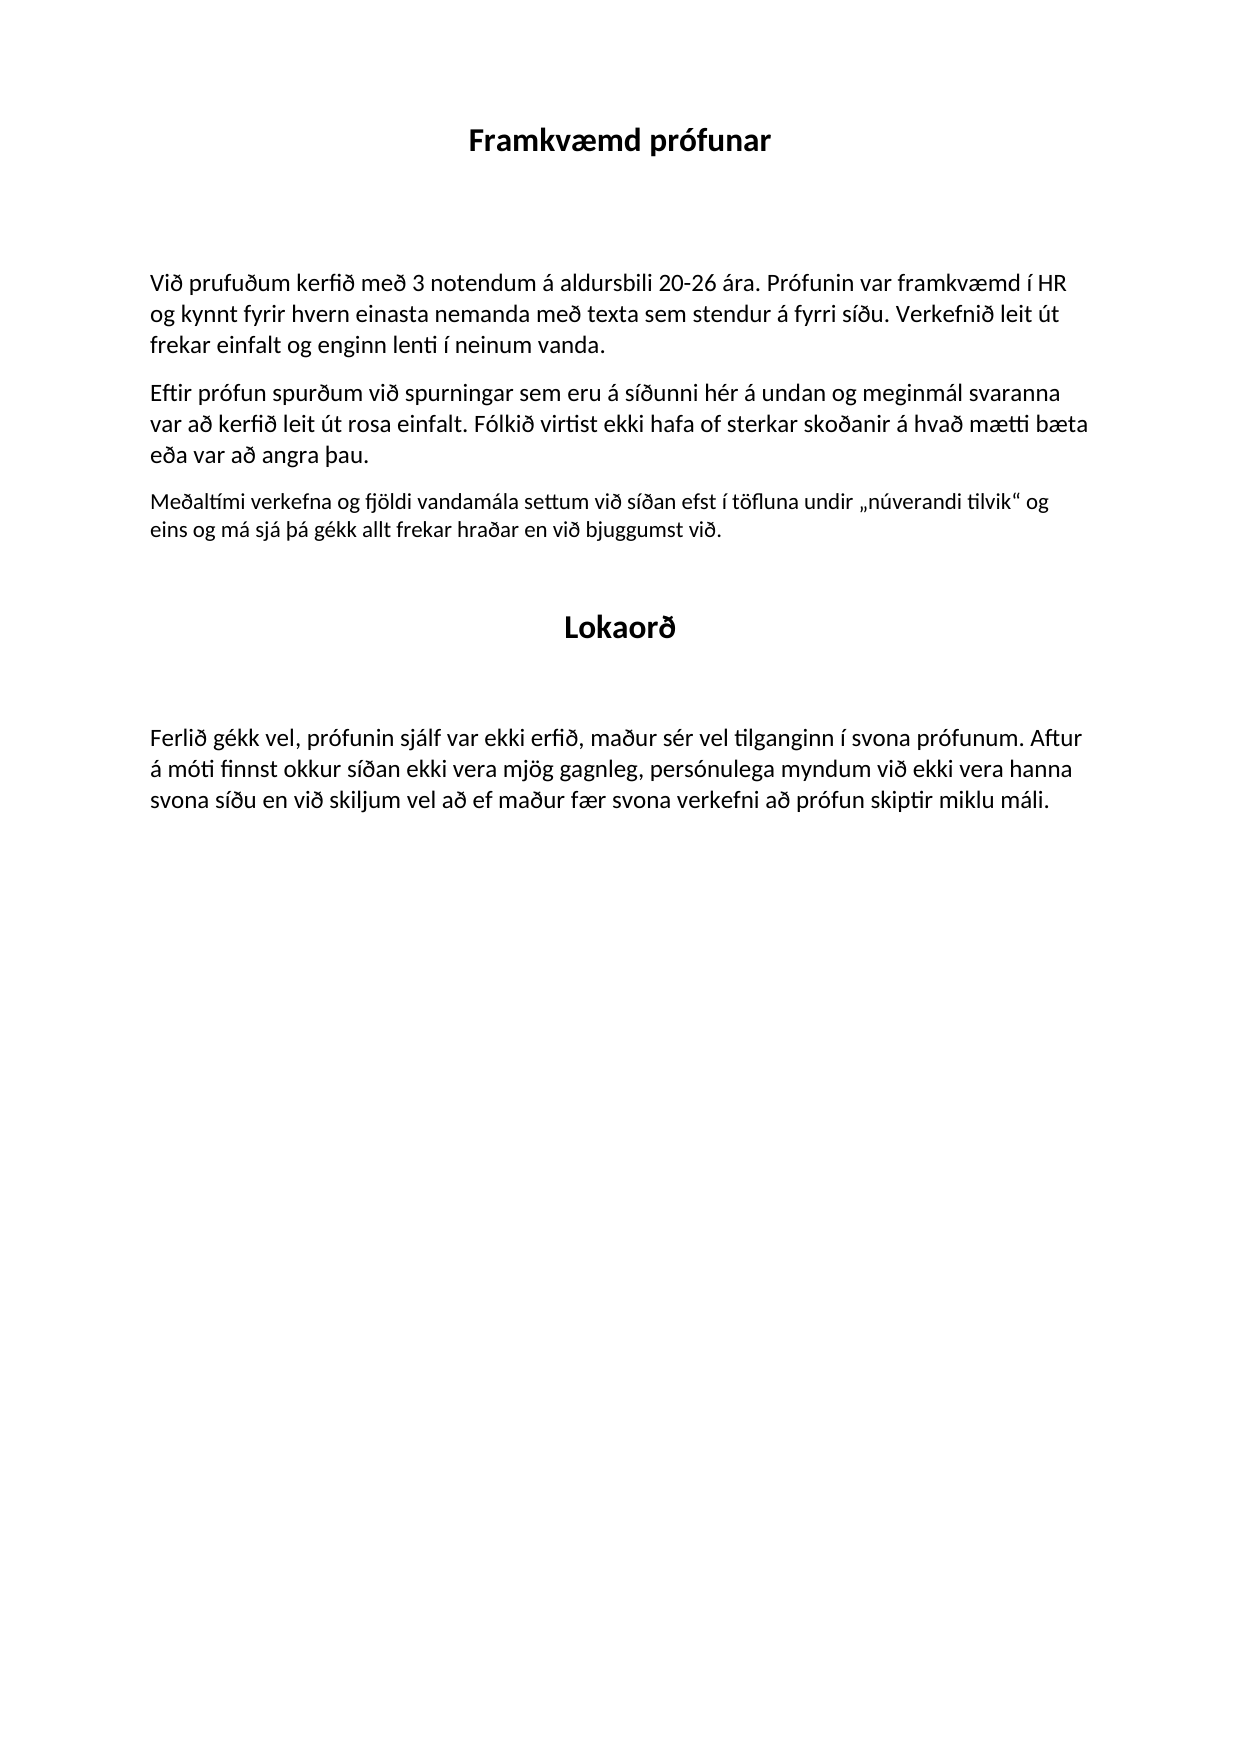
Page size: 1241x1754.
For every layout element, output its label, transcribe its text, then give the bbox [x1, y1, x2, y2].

text Eftir prófun spurðum við spurningar sem eru á síðunni hér á undan og meginmál svaranna var að kerfið leit út rosa einfalt. Fólkið virtist ekki hafa of sterkar skoðanir á hvað mætti bæta eða var að angra þau. [150, 377, 1090, 470]
text Meðaltími verkefna og fjöldi vandamála settum við síðan efst í töfluna undir „núverandi tilvik“ og eins og má sjá þá gékk allt frekar hraðar en við bjuggumst við. [150, 487, 1090, 544]
text Ferlið gékk vel, prófunin sjálf var ekki erfið, maður sér vel tilganginn í svona prófunum. Aftur á móti finnst okkur síðan ekki vera mjög gagnleg, persónulega myndum við ekki vera hanna svona síðu en við skiljum vel að ef maður fær svona verkefni að prófun skiptir miklu máli. [150, 722, 1090, 815]
text Við prufuðum kerfið með 3 notendum á aldursbili 20-26 ára. Prófunin var framkvæmd í HR og kynnt fyrir hvern einasta nemanda með texta sem stendur á fyrri síðu. Verkefnið leit út frekar einfalt og enginn lenti í neinum vanda. [150, 267, 1090, 360]
text Framkvæmd prófunar [150, 119, 1090, 160]
text Lokaorð [150, 606, 1090, 647]
